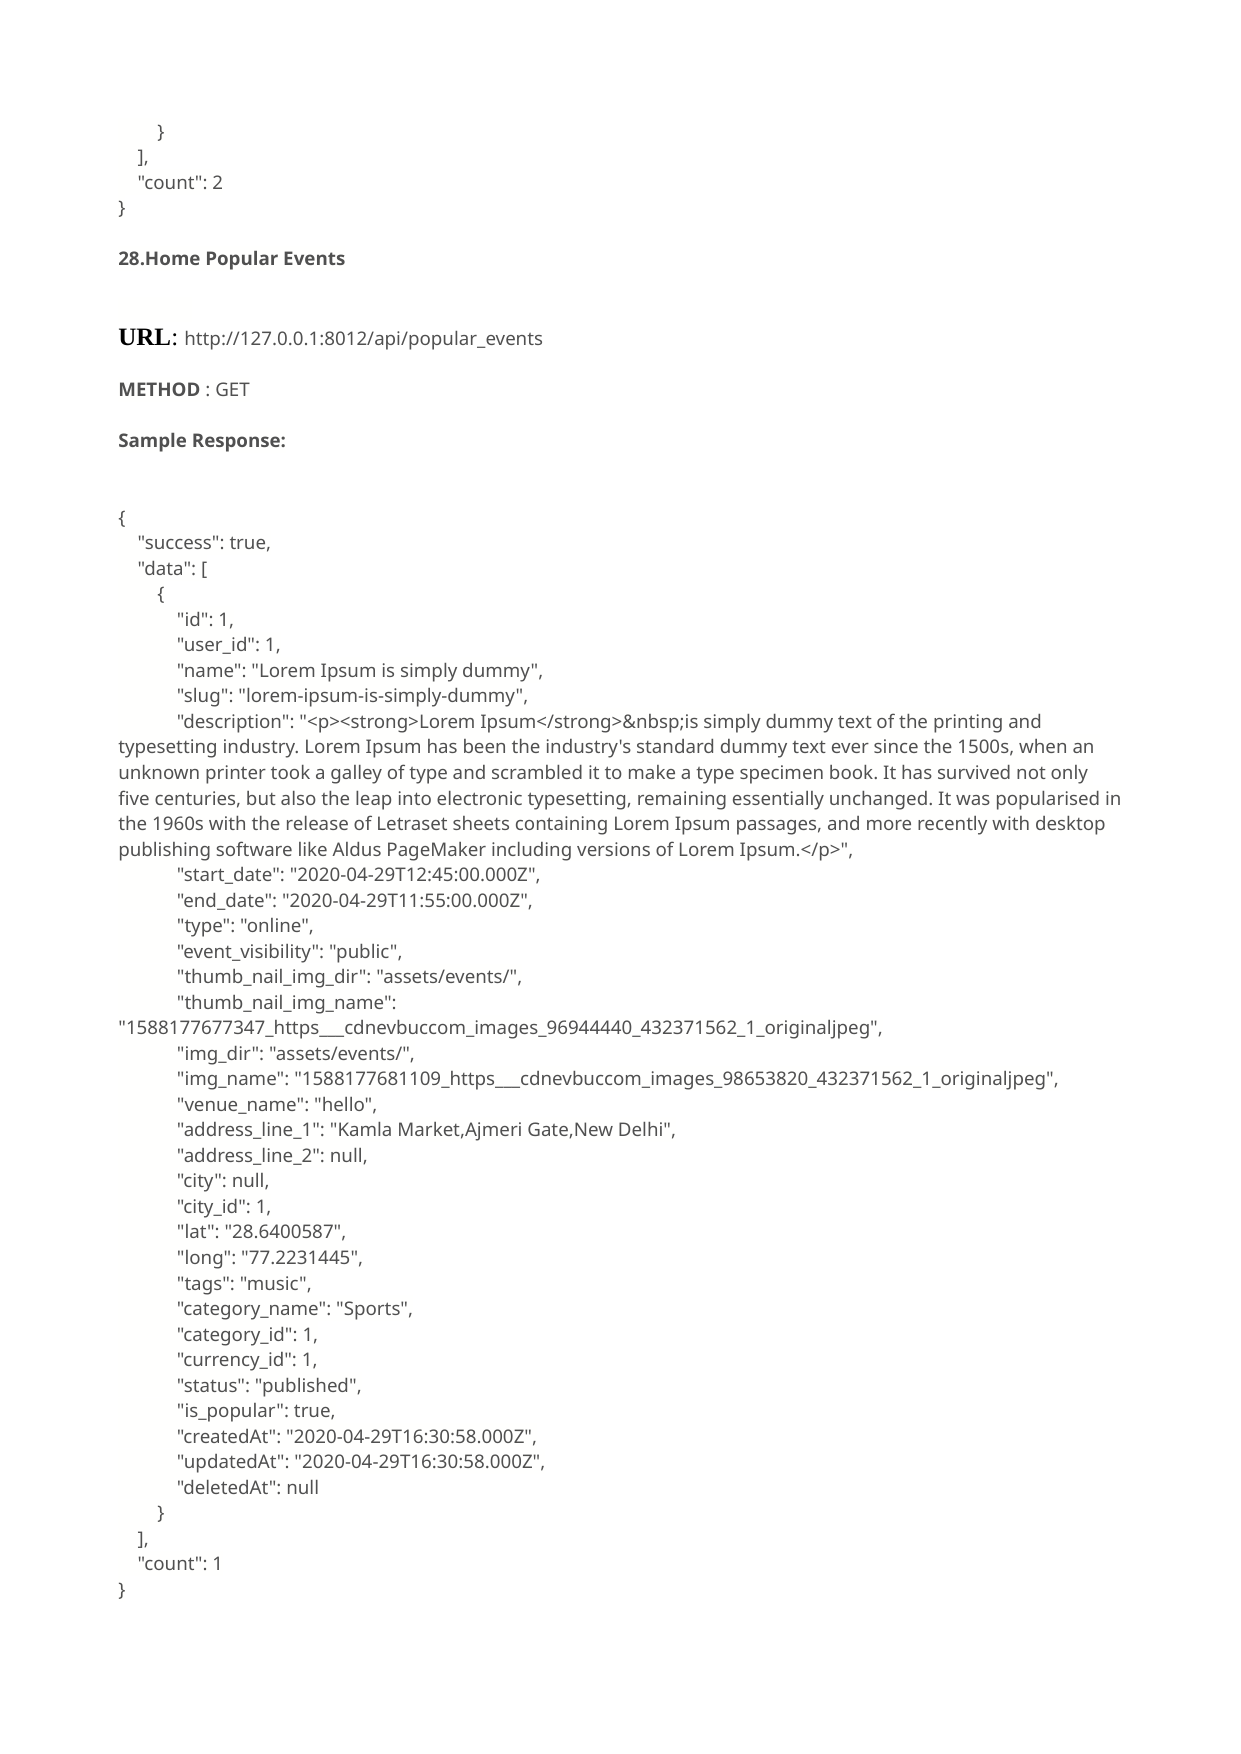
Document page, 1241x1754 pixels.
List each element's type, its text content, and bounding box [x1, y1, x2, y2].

text "updatedAt": "2020-04-29T16:30:58.000Z", [118, 1448, 1122, 1474]
text { [118, 581, 1122, 606]
text "type": "online", [118, 912, 1122, 938]
text "count": 2 [118, 169, 1122, 195]
text "description": "<p><strong>Lorem Ipsum</strong>&nbsp;is simply dummy text of the printing and typesetting industry. Lorem Ipsum has been the industry's standard dummy text ever since the 1500s, when an unknown printer took a galley of type and scrambled it to make a type specimen book. It has survived not only five centuries, but also the leap into electronic typesetting, remaining essentially unchanged. It was popularised in the 1960s with the release of Letraset sheets containing Lorem Ipsum passages, and more recently with desktop publishing software like Aldus PageMaker including versions of Lorem Ipsum.</p>", [118, 708, 1122, 861]
text "tags": "music", [118, 1270, 1122, 1295]
text "img_dir": "assets/events/", [118, 1040, 1122, 1066]
text "city": null, [118, 1168, 1122, 1193]
text } [118, 1576, 1122, 1602]
text ], [118, 144, 1122, 169]
text 28.Home Popular Events [118, 246, 1122, 271]
text "start_date": "2020-04-29T12:45:00.000Z", [118, 861, 1122, 887]
text ], [118, 1525, 1122, 1551]
text "user_id": 1, [118, 632, 1122, 657]
text } [118, 195, 1122, 220]
text "category_id": 1, [118, 1321, 1122, 1346]
text "category_name": "Sports", [118, 1295, 1122, 1321]
text } [118, 118, 1122, 144]
text } [118, 1499, 1122, 1525]
text "success": true, [118, 530, 1122, 555]
text "venue_name": "hello", [118, 1091, 1122, 1117]
text "createdAt": "2020-04-29T16:30:58.000Z", [118, 1423, 1122, 1448]
text "address_line_2": null, [118, 1142, 1122, 1168]
text URL: http://127.0.0.1:8012/api/popular_events [118, 322, 1122, 351]
text "currency_id": 1, [118, 1346, 1122, 1372]
text "event_visibility": "public", [118, 938, 1122, 963]
text "city_id": 1, [118, 1193, 1122, 1219]
text "long": "77.2231445", [118, 1244, 1122, 1270]
text "data": [ [118, 555, 1122, 581]
text "address_line_1": "Kamla Market,Ajmeri Gate,New Delhi", [118, 1117, 1122, 1142]
text "deletedAt": null [118, 1474, 1122, 1499]
text "slug": "lorem-ipsum-is-simply-dummy", [118, 683, 1122, 708]
text { [118, 504, 1122, 530]
text "lat": "28.6400587", [118, 1219, 1122, 1244]
text "id": 1, [118, 606, 1122, 632]
text Sample Response: [118, 428, 1122, 453]
text "is_popular": true, [118, 1397, 1122, 1423]
text "name": "Lorem Ipsum is simply dummy", [118, 657, 1122, 683]
text "status": "published", [118, 1372, 1122, 1397]
text "count": 1 [118, 1551, 1122, 1576]
text "thumb_nail_img_name": "1588177677347_https___cdnevbuccom_images_96944440_432371562_1_originaljpeg", [118, 989, 1122, 1040]
text "thumb_nail_img_dir": "assets/events/", [118, 963, 1122, 989]
text "end_date": "2020-04-29T11:55:00.000Z", [118, 887, 1122, 912]
text METHOD : GET [118, 377, 1122, 402]
text "img_name": "1588177681109_https___cdnevbuccom_images_98653820_432371562_1_originaljpeg", [118, 1066, 1122, 1091]
